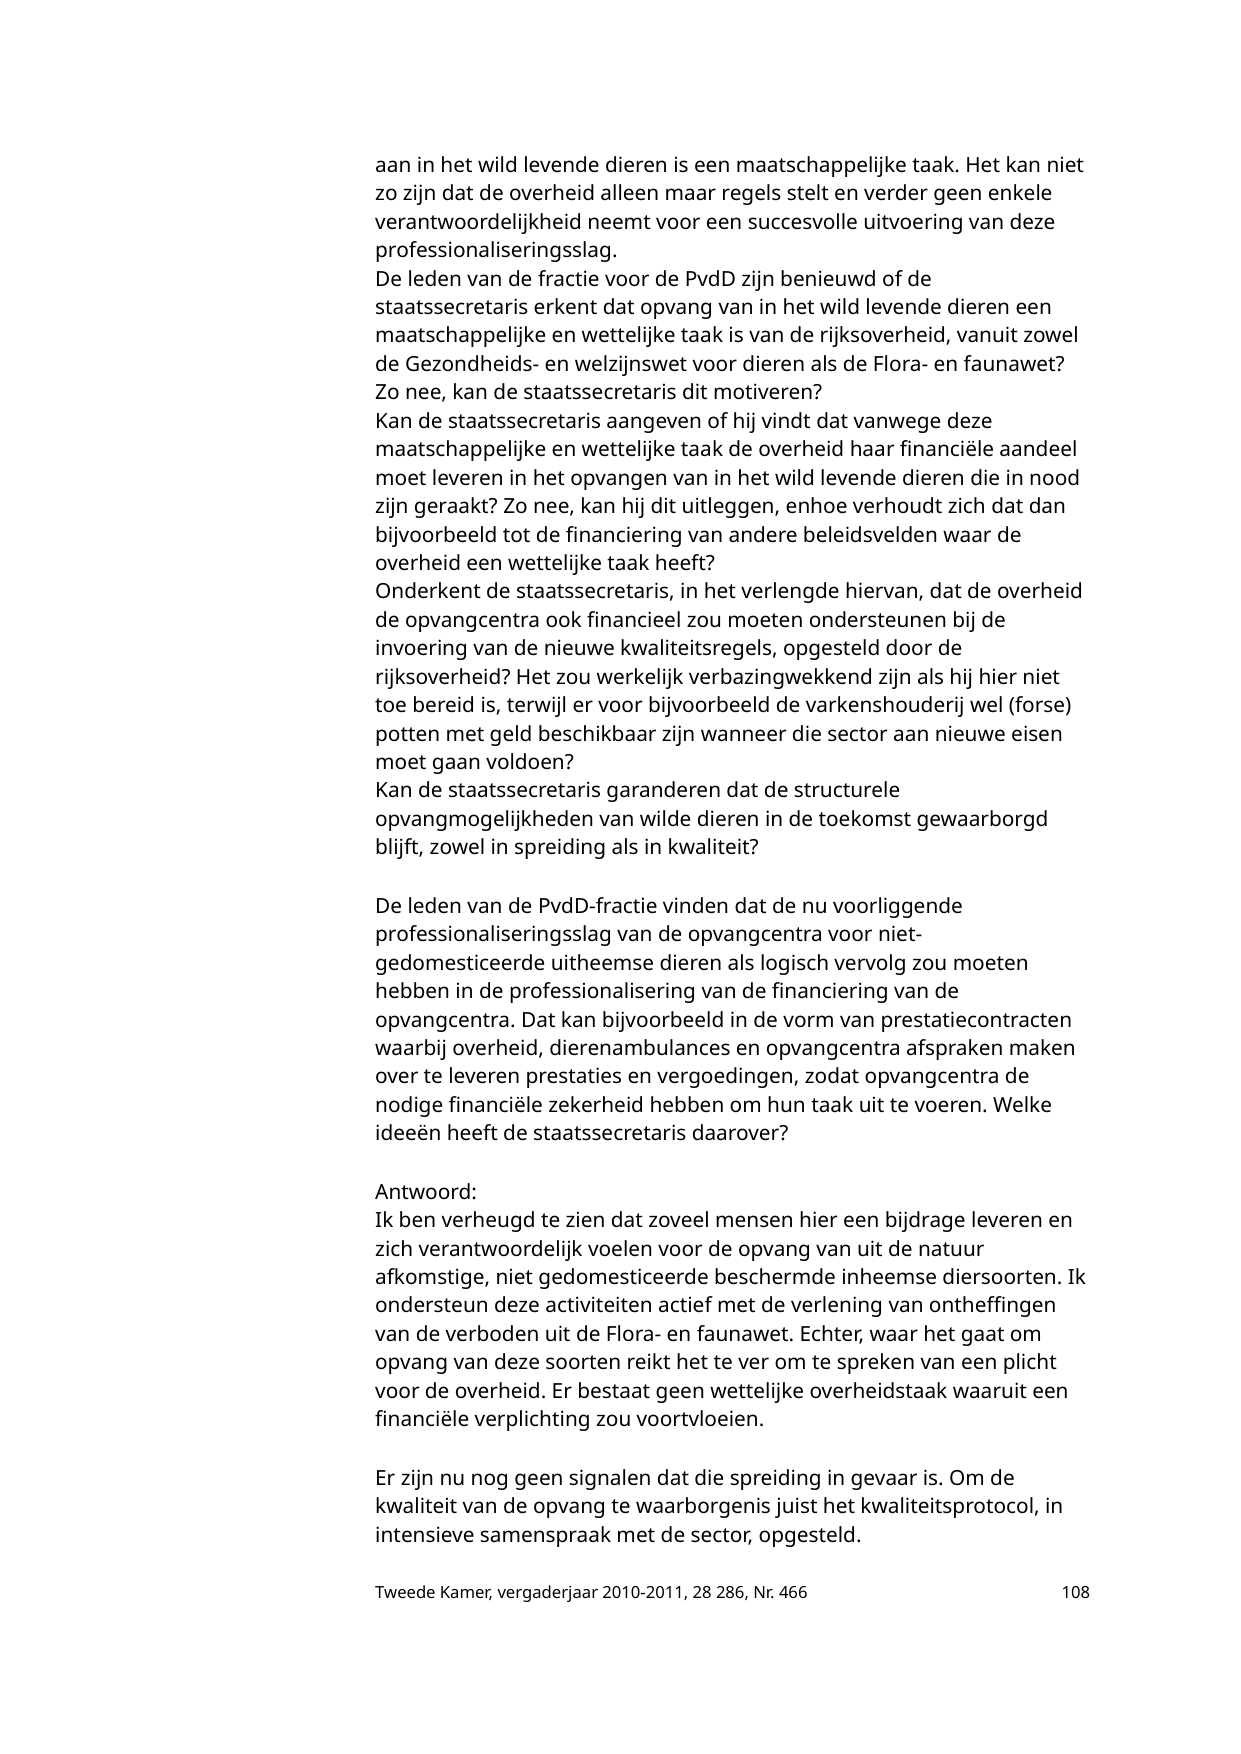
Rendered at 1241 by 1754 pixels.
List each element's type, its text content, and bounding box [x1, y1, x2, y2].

text Kan de staatssecretaris garanderen dat de structurele opvangmogelijkheden van wilde dieren in de toekomst gewaarborgd blijft, zowel in spreiding als in kwaliteit? [375, 776, 1090, 861]
text Kan de staatssecretaris aangeven of hij vindt dat vanwege deze maatschappelijke en wettelijke taak de overheid haar financiële aandeel moet leveren in het opvangen van in het wild levende dieren die in nood zijn geraakt? Zo nee, kan hij dit uitleggen, enhoe verhoudt zich dat dan bijvoorbeeld tot de financiering van andere beleidsvelden waar de overheid een wettelijke taak heeft? [375, 406, 1090, 577]
text aan in het wild levende dieren is een maatschappelijke taak. Het kan niet zo zijn dat de overheid alleen maar regels stelt en verder geen enkele verantwoordelijkheid neemt voor een succesvolle uitvoering van deze professionaliseringsslag. [375, 150, 1090, 264]
text Onderkent de staatssecretaris, in het verlengde hiervan, dat de overheid de opvangcentra ook financieel zou moeten ondersteunen bij de invoering van de nieuwe kwaliteitsregels, opgesteld door de rijksoverheid? Het zou werkelijk verbazingwekkend zijn als hij hier niet toe bereid is, terwijl er voor bijvoorbeeld de varkenshouderij wel (forse) potten met geld beschikbaar zijn wanneer die sector aan nieuwe eisen moet gaan voldoen? [375, 577, 1090, 776]
text Antwoord: [375, 1177, 1090, 1205]
text Er zijn nu nog geen signalen dat die spreiding in gevaar is. Om de kwaliteit van de opvang te waarborgenis juist het kwaliteitsprotocol, in intensieve samenspraak met de sector, opgesteld. [375, 1463, 1090, 1548]
text De leden van de PvdD-fractie vinden dat de nu voorliggende professionaliseringsslag van de opvangcentra voor niet-gedomesticeerde uitheemse dieren als logisch vervolg zou moeten hebben in de professionalisering van de financiering van de opvangcentra. Dat kan bijvoorbeeld in de vorm van prestatiecontracten waarbij overheid, dierenambulances en opvangcentra afspraken maken over te leveren prestaties en vergoedingen, zodat opvangcentra de nodige financiële zekerheid hebben om hun taak uit te voeren. Welke ideeën heeft de staatssecretaris daarover? [375, 891, 1090, 1147]
text De leden van de fractie voor de PvdD zijn benieuwd of de staatssecretaris erkent dat opvang van in het wild levende dieren een maatschappelijke en wettelijke taak is van de rijksoverheid, vanuit zowel de Gezondheids- en welzijnswet voor dieren als de Flora- en faunawet? Zo nee, kan de staatssecretaris dit motiveren? [375, 264, 1090, 406]
text Ik ben verheugd te zien dat zoveel mensen hier een bijdrage leveren en zich verantwoordelijk voelen voor de opvang van uit de natuur afkomstige, niet gedomesticeerde beschermde inheemse diersoorten. Ik ondersteun deze activiteiten actief met de verlening van ontheffingen van de verboden uit de Flora- en faunawet. Echter, waar het gaat om opvang van deze soorten reikt het te ver om te spreken van een plicht voor de overheid. Er bestaat geen wettelijke overheidstaak waaruit een financiële verplichting zou voortvloeien. [375, 1205, 1090, 1433]
